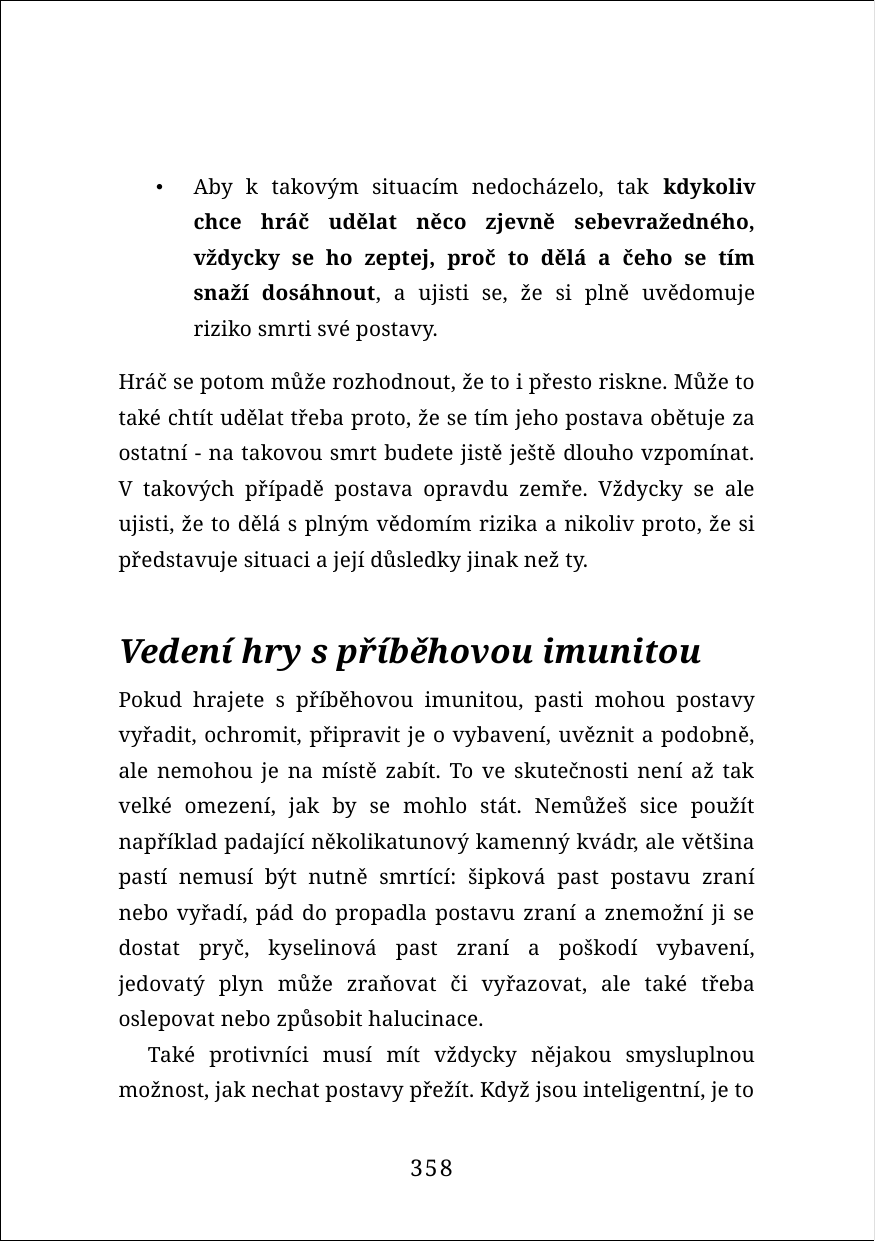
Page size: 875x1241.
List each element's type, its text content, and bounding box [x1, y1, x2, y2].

text Hráč se potom může rozhodnout, že to i přesto riskne. Může to také chtít udělat třeba proto, že se tím jeho postava obětuje za ostatní - na takovou smrt budete jistě ještě dlouho vzpomínat. V takových případě postava opravdu zemře. Vždycky se ale ujisti, že to dělá s plným vědomím rizika a nikoliv proto, že si představuje situaci a její důsledky jinak než ty. [118, 367, 756, 573]
text Pokud hrajete s příběhovou imunitou, pasti mohou postavy vyřadit, ochromit, připravit je o vybavení, uvěznit a podobně, ale nemohou je na místě zabít. To ve skutečnosti není až tak velké omezení, jak by se mohlo stát. Nemůžeš sice použít například padající několikatunový kamenný kvádr, ale většina pastí nemusí být nutně smrtící: šipková past postavu zraní nebo vyřadí, pád do propadla postavu zraní a znemožní ji se dostat pryč, kyselinová past zraní a poškodí vybavení, jedovatý plyn může zraňovat či vyřazovat, ale také třeba oslepovat nebo způsobit halucinace. Také protivníci musí mít vždycky nějakou smysluplnou možnost, jak nechat postavy přežít. Když jsou inteligentní, je to [118, 685, 756, 1104]
list Aby k takovým situacím nedocházelo, tak kdykoliv chce hráč udělat něco zjevně sebevražedného, vždycky se ho zeptej, proč to dělá a čeho se tím snaží dosáhnout, a ujisti se, že si plně uvědomuje riziko smrti své postavy. [156, 172, 756, 342]
subtitle Vedení hry s příběhovou imunitou [118, 627, 756, 673]
